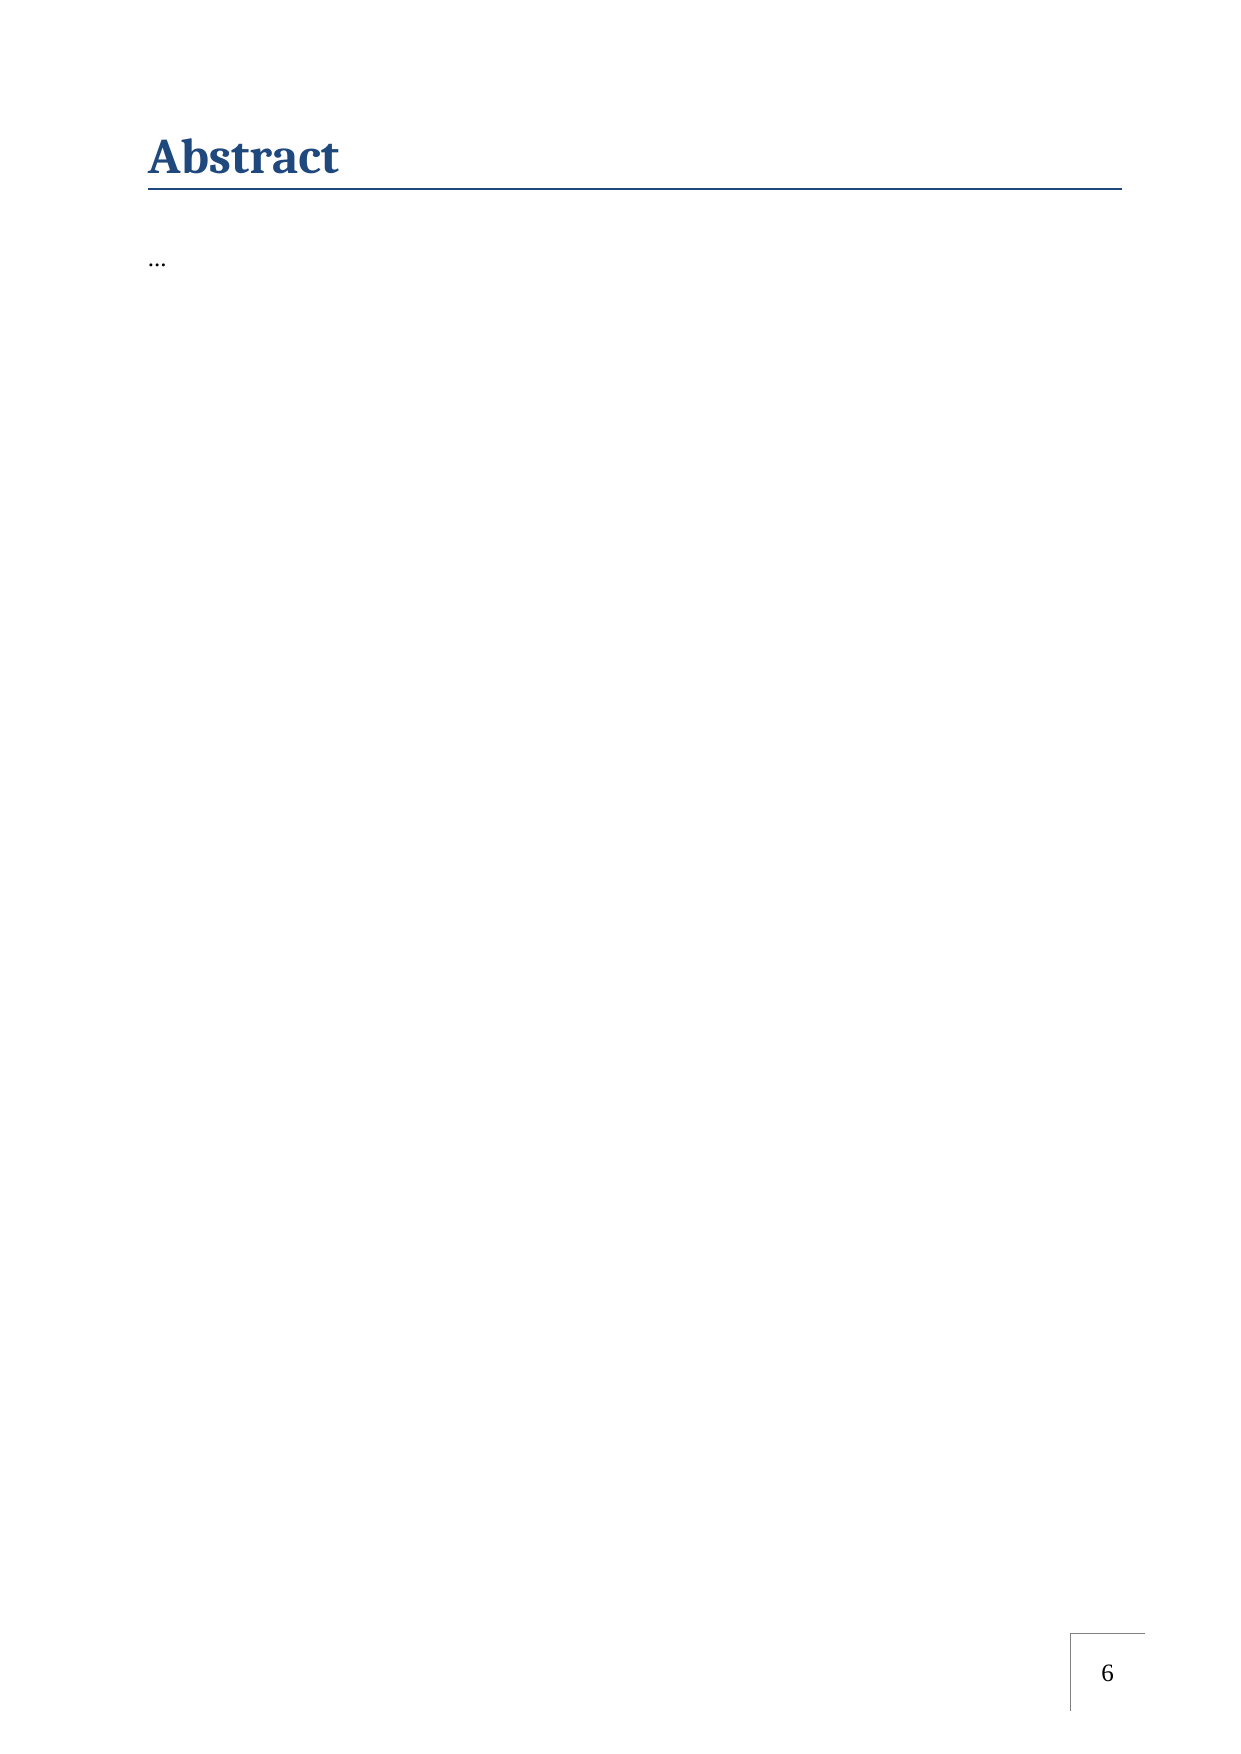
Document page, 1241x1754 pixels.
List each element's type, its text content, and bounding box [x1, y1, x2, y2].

subtitle Abstract [148, 129, 1122, 188]
text ... [148, 243, 1122, 272]
